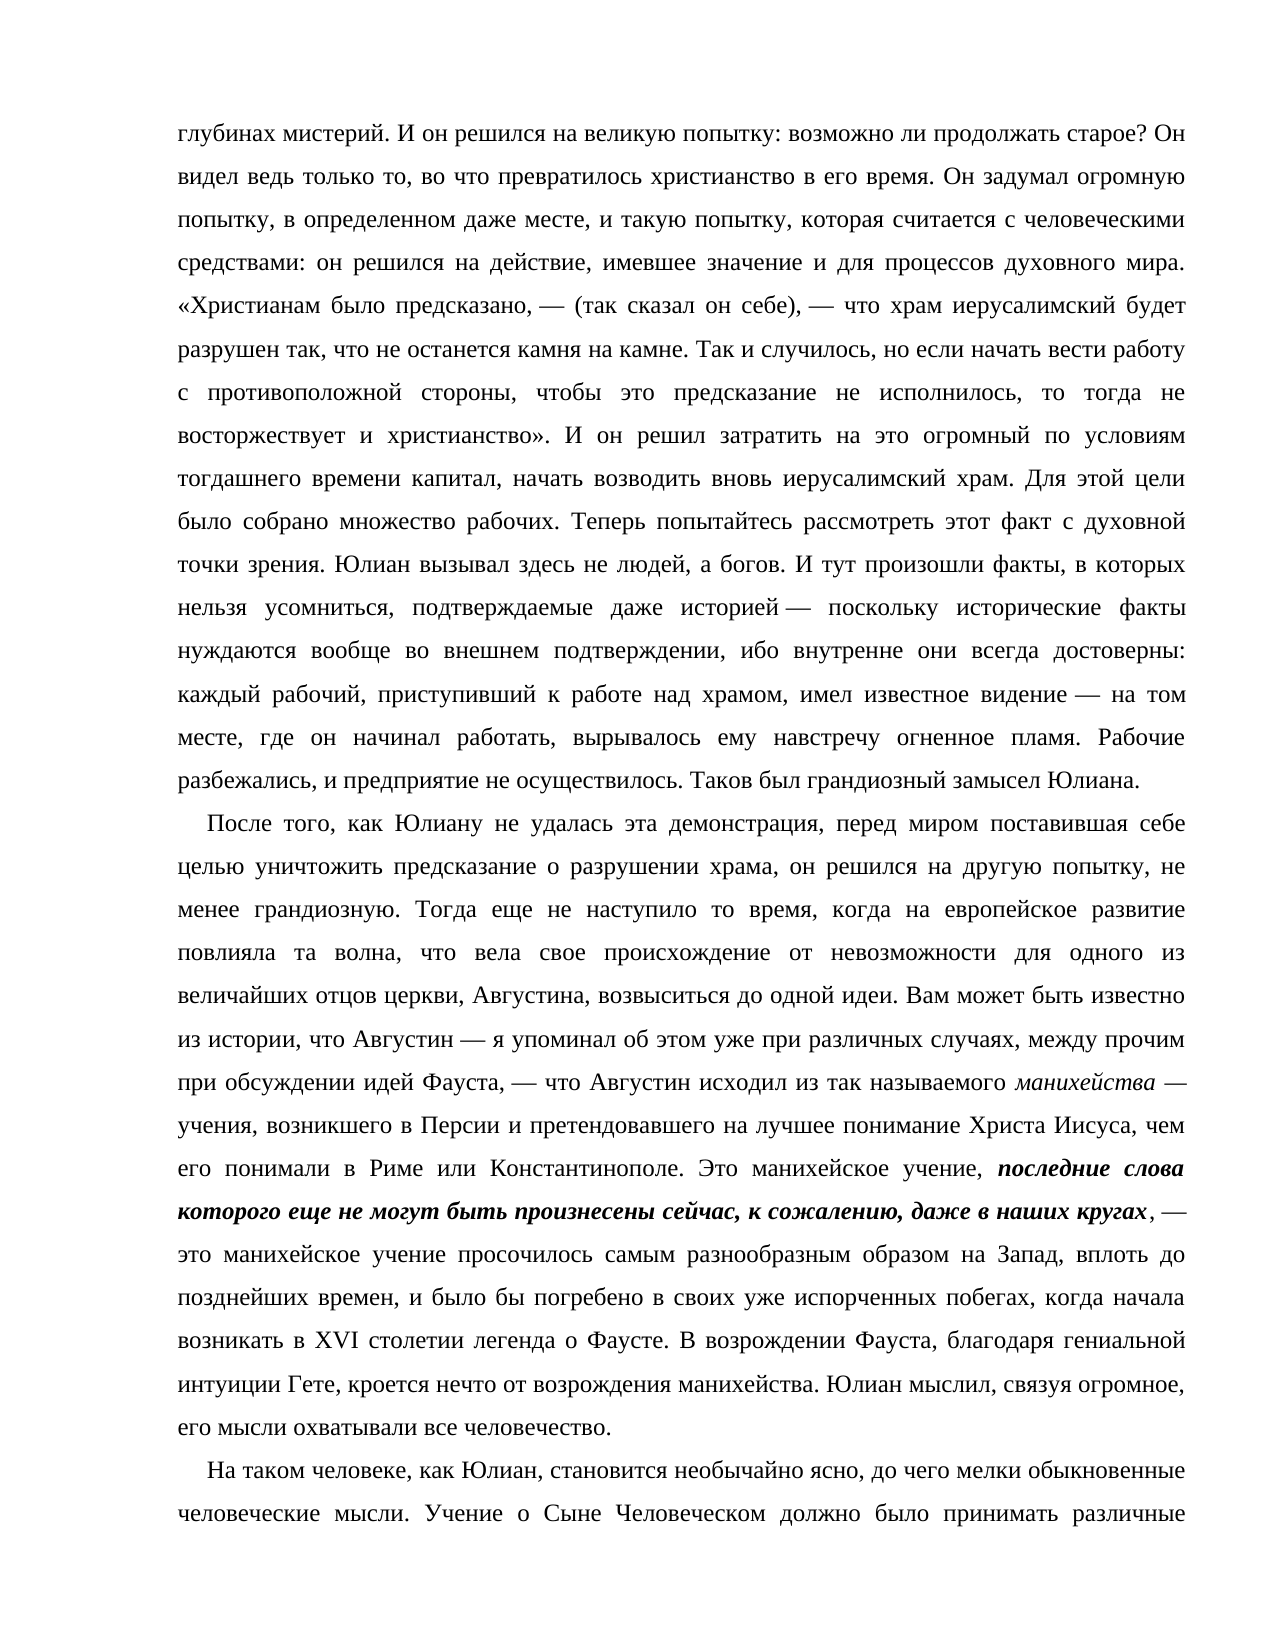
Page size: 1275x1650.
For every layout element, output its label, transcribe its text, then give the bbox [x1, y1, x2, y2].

text На таком человеке, как Юлиан, становится необычайно ясно, до чего мелки обыкновенные человеческие мысли. Учение о Сыне Человеческом должно было принимать различные [177, 1455, 1186, 1527]
text глубинах мистерий. И он решился на великую попытку: возможно ли продолжать старое? Он видел ведь только то, во что превратилось христианство в его время. Он задумал огромную попытку, в определенном даже месте, и такую попытку, которая считается с человеческими средствами: он решился на действие, имевшее значение и для процессов духовного мира. «Христианам было предсказано, — (так сказал он себе), — что храм иерусалимский будет разрушен так, что не останется камня на камне. Так и случилось, но если начать вести работу с противоположной стороны, чтобы это предсказание не исполнилось, то тогда не восторжествует и христианство». И он решил затратить на это огромный по условиям тогдашнего времени капитал, начать возводить вновь иерусалимский храм. Для этой цели было собрано множество рабочих. Теперь попытайтесь рассмотреть этот факт с духовной точки зрения. Юлиан вызывал здесь не людей, а богов. И тут произошли факты, в которых нельзя усомниться, подтверждаемые даже историей — поскольку исторические факты нуждаются вообще во внешнем подтверждении, ибо внутренне они всегда достоверны: каждый рабочий, приступивший к работе над храмом, имел известное видение — на том месте, где он начинал работать, вырывалось ему навстречу огненное пламя. Рабочие разбежались, и предприятие не осуществилось. Таков был грандиозный замысел Юлиана. [177, 118, 1186, 794]
text После того, как Юлиану не удалась эта демонстрация, перед миром поставившая себе целью уничтожить предсказание о разрушении храма, он решился на другую попытку, не менее грандиозную. Тогда еще не наступило то время, когда на европейское развитие повлияла та волна, что вела свое происхождение от невозможности для одного из величайших отцов церкви, Августина, возвыситься до одной идеи. Вам может быть известно из истории, что Августин — я упоминал об этом уже при различных случаях, между прочим при обсуждении идей Фауста, — что Августин исходил из так называемого манихейства — учения, возникшего в Персии и претендовавшего на лучшее понимание Христа Иисуса, чем его понимали в Риме или Константинополе. Это манихейское учение, последние слова которого еще не могут быть произнесены сейчас, к сожалению, даже в наших кругах, — это манихейское учение просочилось самым разнообразным образом на Запад, вплоть до позднейших времен, и было бы погребено в своих уже испорченных побегах, когда начала возникать в XVI столетии легенда о Фаусте. В возрождении Фауста, благодаря гениальной интуиции Гете, кроется нечто от возрождения манихейства. Юлиан мыслил, связуя огромное, его мысли охватывали все человечество. [177, 808, 1186, 1441]
